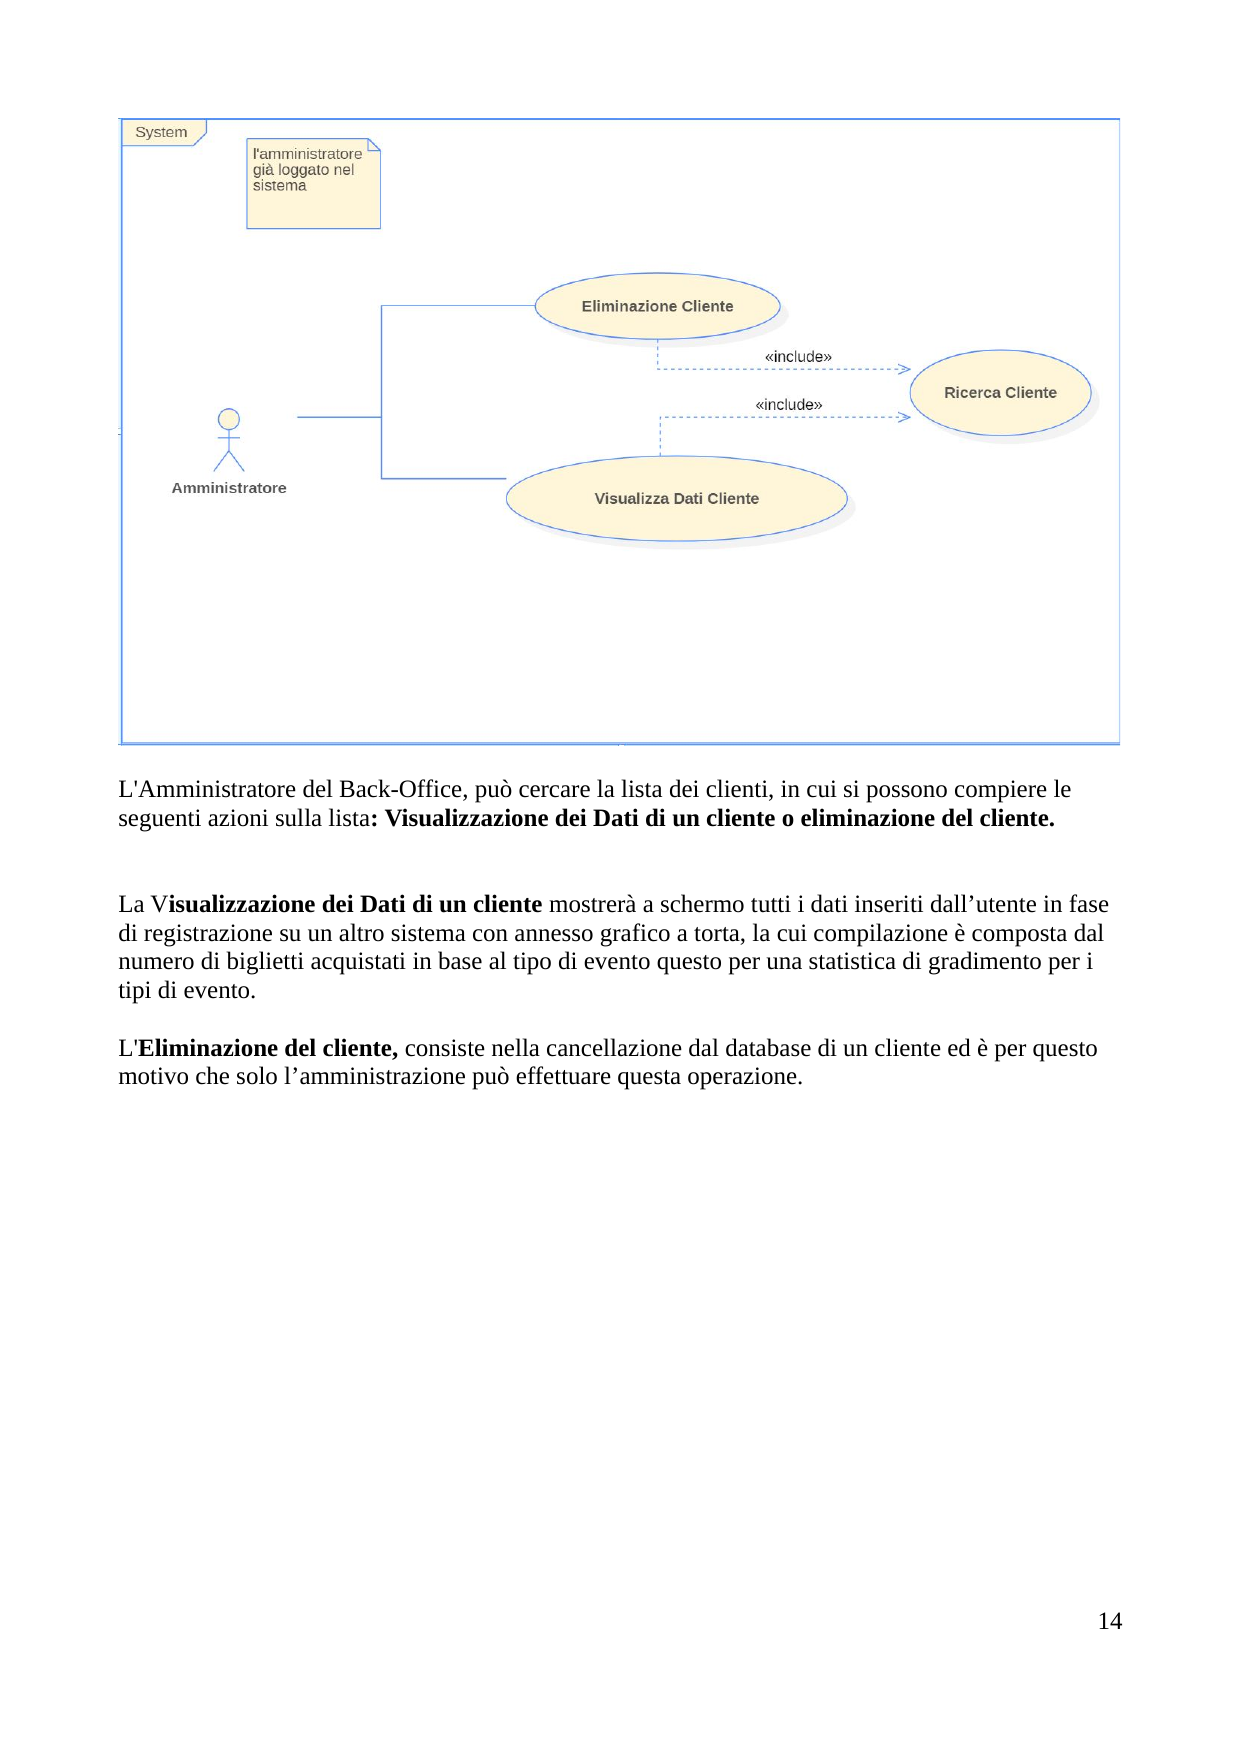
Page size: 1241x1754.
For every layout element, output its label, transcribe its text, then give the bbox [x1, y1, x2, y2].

text L'Eliminazione del cliente, consiste nella cancellazione dal database di un cliente ed è per questo motivo che solo l’amministrazione può effettuare questa operazione. [118, 1033, 1122, 1090]
picture [118, 118, 1121, 746]
text L'Amministratore del Back-Office, può cercare la lista dei clienti, in cui si possono compiere le seguenti azioni sulla lista: Visualizzazione dei Dati di un cliente o eliminazione del cliente. [118, 774, 1122, 831]
text La Visualizzazione dei Dati di un cliente mostrerà a schermo tutti i dati inseriti dall’utente in fase di registrazione su un altro sistema con annesso grafico a torta, la cui compilazione è composta dal numero di biglietti acquistati in base al tipo di evento questo per una statistica di gradimento per i tipi di evento. [118, 889, 1122, 1004]
